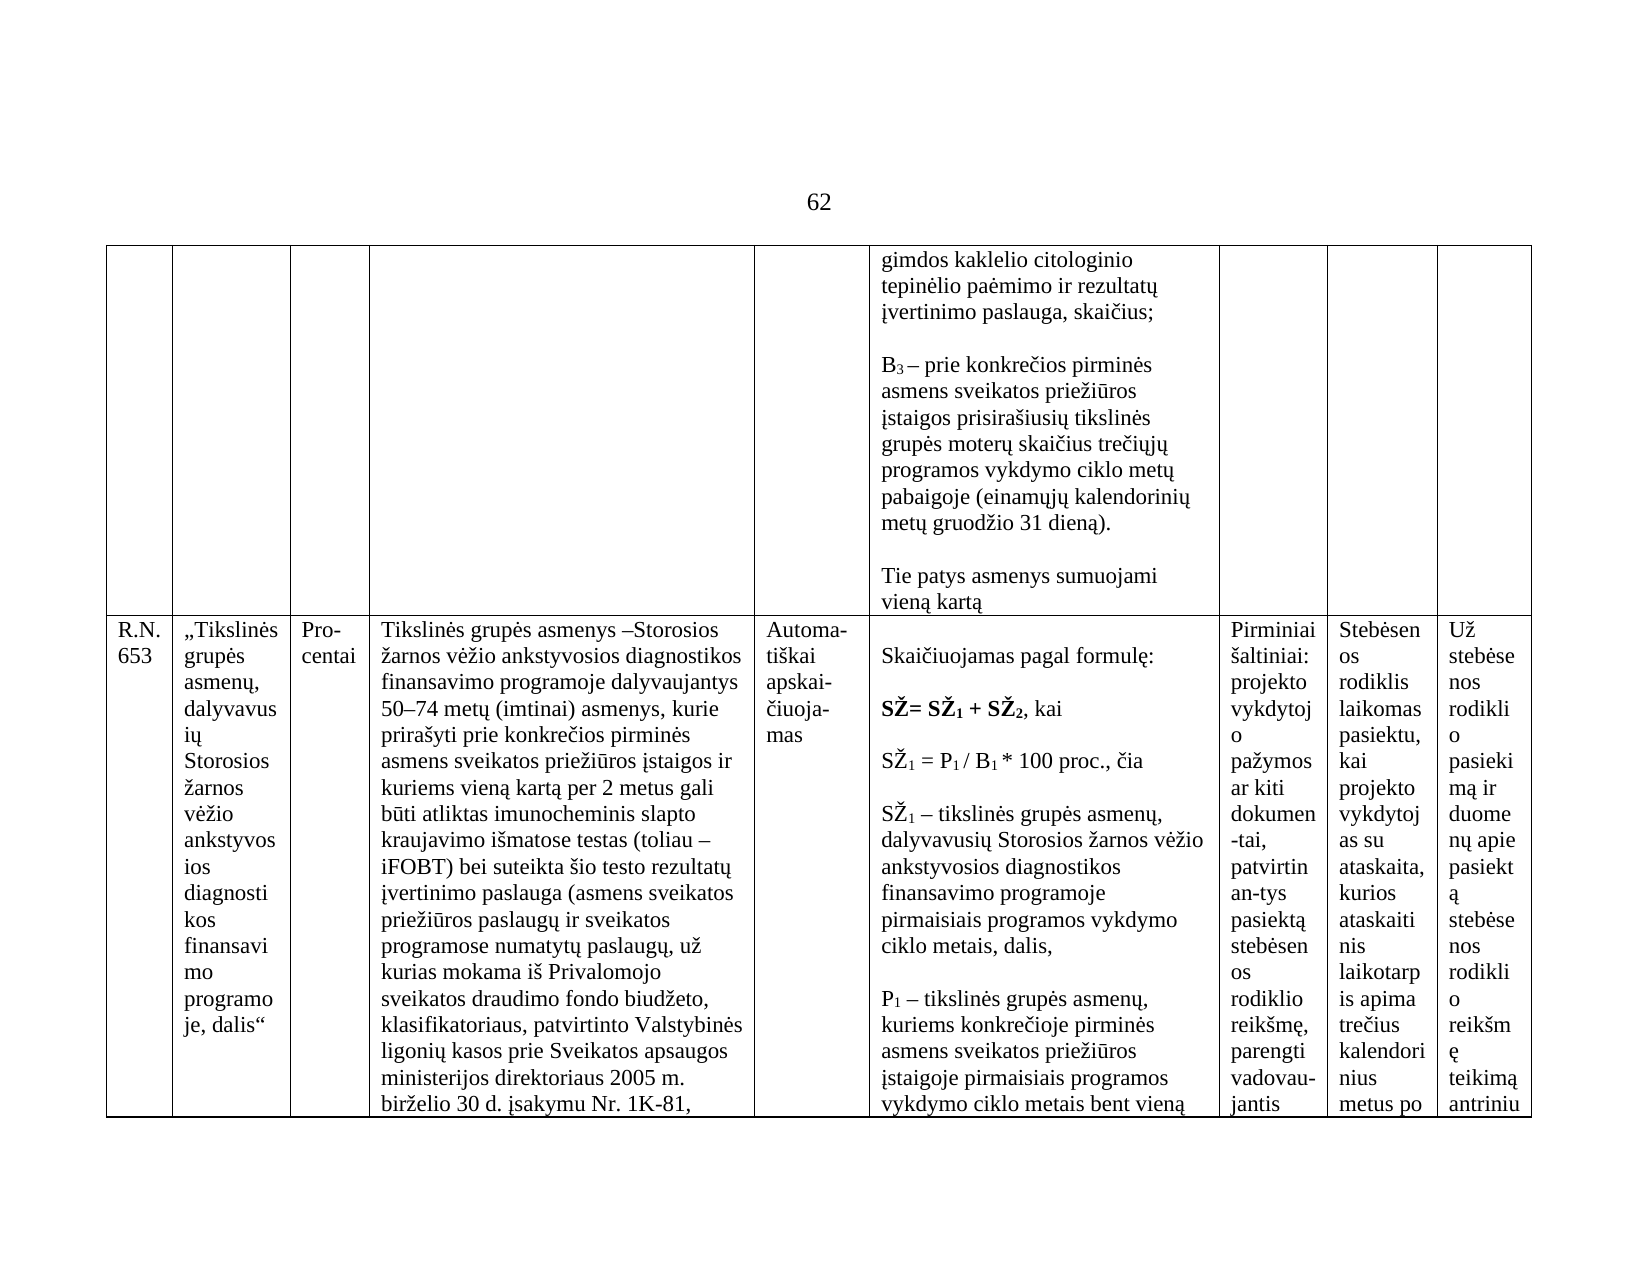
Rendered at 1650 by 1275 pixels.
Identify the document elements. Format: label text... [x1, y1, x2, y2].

table_cell [1438, 246, 1531, 615]
table_cell [291, 246, 369, 615]
table_cell Už stebėsenos rodiklio pasiekimą ir duomenų apie pasiektą stebėsenos rodiklio reikšmę teikimą antriniu [1438, 616, 1531, 1116]
table_cell [1328, 246, 1437, 615]
table_cell Stebėsenos rodiklis laikomas pasiektu, kai projekto vykdytojas su ataskaita, kurios ataskaitinis laikotarpis apima trečius kalendorinius metus po [1328, 616, 1437, 1116]
table_cell R.N.653 [107, 616, 172, 1116]
table_cell „Tikslinės grupės asmenų, dalyvavusių Storosios žarnos vėžio ankstyvosios diagnostikos finansavimo programoje, dalis“ [173, 616, 290, 1116]
table_cell [370, 246, 754, 615]
table_cell Automa-tiškai apskai-čiuoja-mas [755, 616, 869, 1116]
table_cell [1220, 246, 1327, 615]
table_cell Pirminiai šaltiniai: projekto vykdytojo pažymos ar kiti dokumen-tai, patvirtinan-tys pasiektą stebėsenos rodiklio reikšmę, parengti vadovau-jantis [1220, 616, 1327, 1116]
table_cell Pro-centai [291, 616, 369, 1116]
table_cell [755, 246, 869, 615]
table_cell [173, 246, 290, 615]
table_cell Tikslinės grupės asmenys –Storosios žarnos vėžio ankstyvosios diagnostikos finansavimo programoje dalyvaujantys 50–74 metų (imtinai) asmenys, kurie prirašyti prie konkrečios pirminės asmens sveikatos priežiūros įstaigos ir kuriems vieną kartą per 2 metus gali būti atliktas imunocheminis slapto kraujavimo išmatose testas (toliau – iFOBT) bei suteikta šio testo rezultatų įvertinimo paslauga (asmens sveikatos priežiūros paslaugų ir sveikatos programose numatytų paslaugų, už kurias mokama iš Privalomojo sveikatos draudimo fondo biudžeto, klasifikatoriaus, patvirtinto Valstybinės ligonių kasos prie Sveikatos apsaugos ministerijos direktoriaus 2005 m. birželio 30 d. įsakymu Nr. 1K-81, [370, 616, 754, 1116]
table_cell gimdos kaklelio citologinio tepinėlio paėmimo ir rezultatų įvertinimo paslauga, skaičius; B3 – prie konkrečios pirminės asmens sveikatos priežiūros įstaigos prisirašiusių tikslinės grupės moterų skaičius trečiųjų programos vykdymo ciklo metų pabaigoje (einamųjų kalendorinių metų gruodžio 31 dieną). Tie patys asmenys sumuojami vieną kartą [870, 246, 1219, 615]
table_cell [107, 246, 172, 615]
table_cell Skaičiuojamas pagal formulę: SŽ= SŽ1 + SŽ2, kai SŽ1 = P1 / B1 * 100 proc., čia SŽ1 – tikslinės grupės asmenų, dalyvavusių Storosios žarnos vėžio ankstyvosios diagnostikos finansavimo programoje pirmaisiais programos vykdymo ciklo metais, dalis, P1 – tikslinės grupės asmenų, kuriems konkrečioje pirminės asmens sveikatos priežiūros įstaigoje pirmaisiais programos vykdymo ciklo metais bent vieną [870, 616, 1219, 1116]
